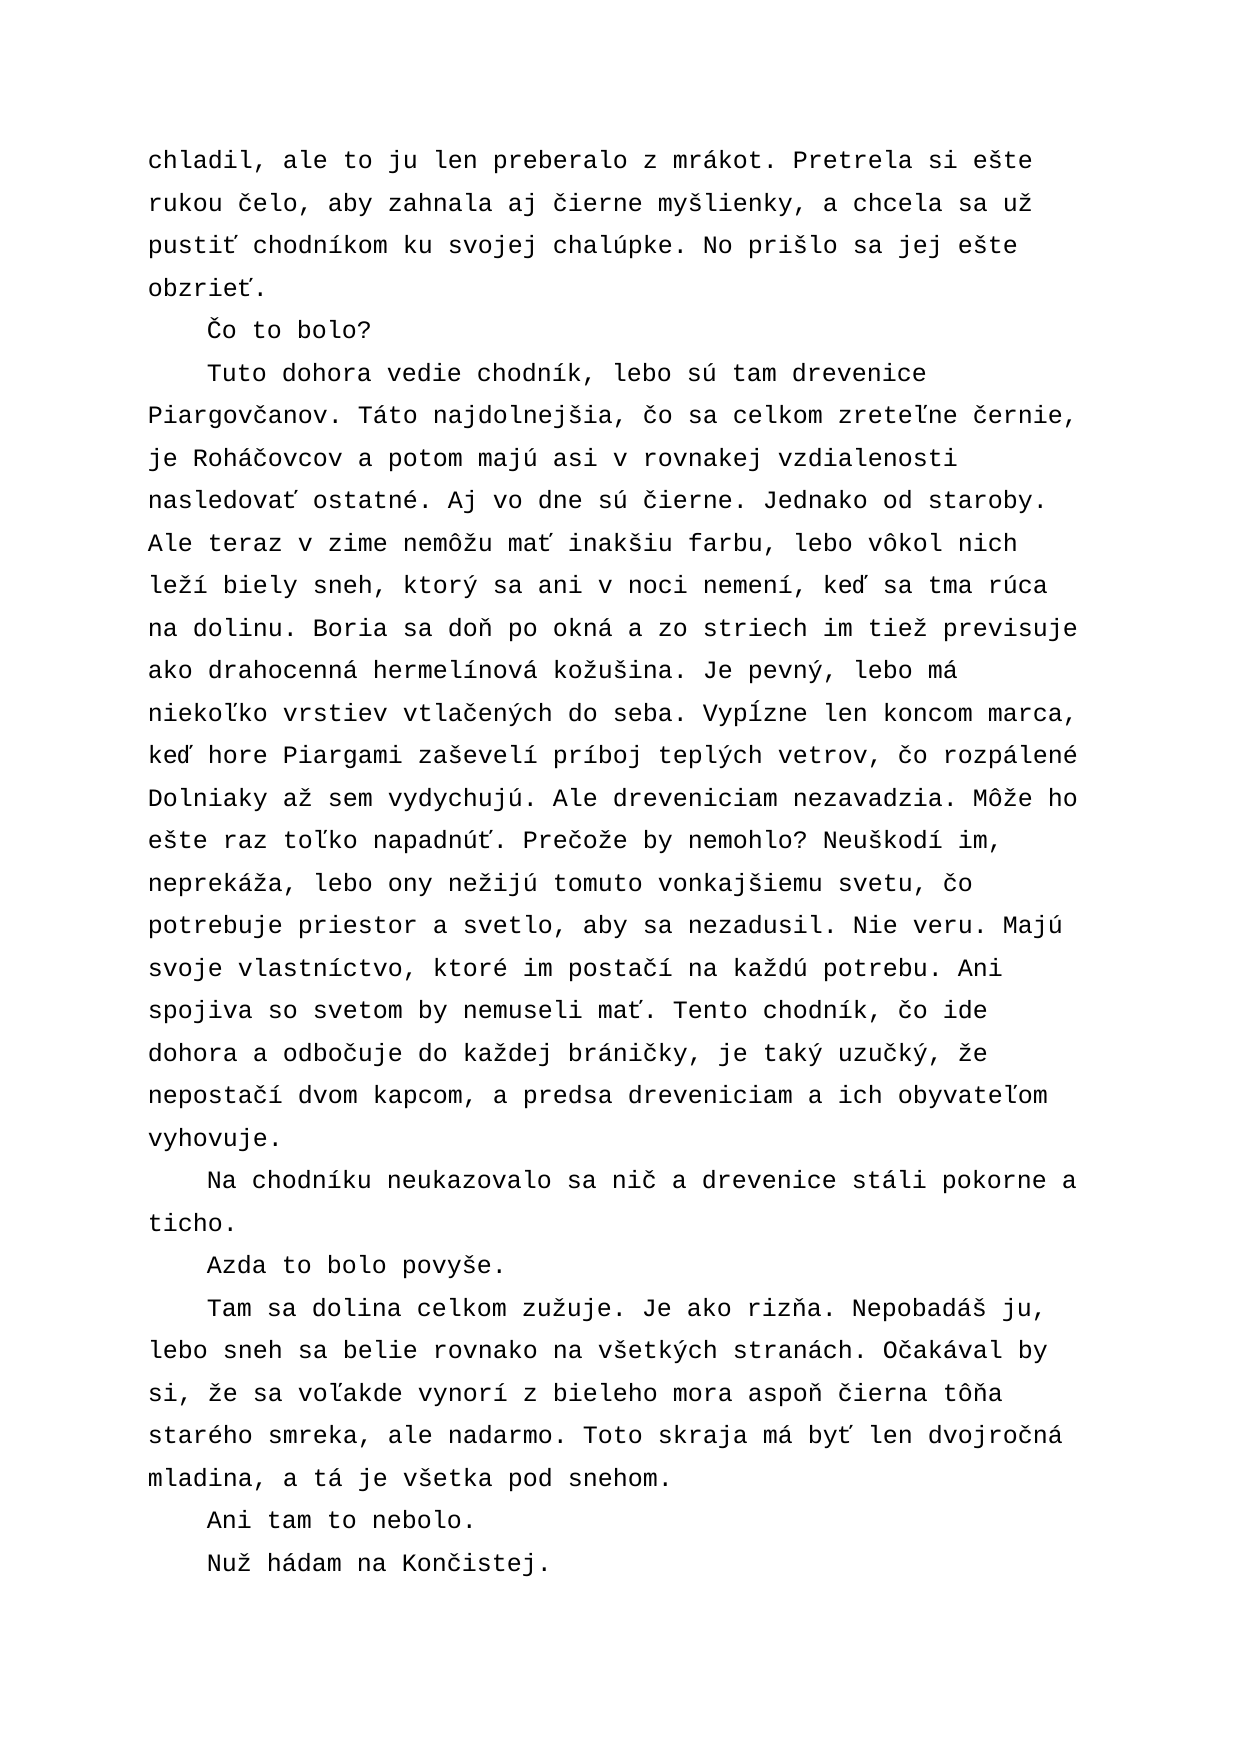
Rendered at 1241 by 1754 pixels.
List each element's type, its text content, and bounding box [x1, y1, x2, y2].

text chladil, ale to ju len preberalo z mrákot. Pretrela si ešte rukou čelo, aby zahnala aj čierne myšlienky, a chcela sa už pustiť chodníkom ku svojej chalúpke. No prišlo sa jej ešte obzrieť. [148, 148, 1092, 303]
text Tam sa dolina celkom zužuje. Je ako rizňa. Nepobadáš ju, lebo sneh sa belie rovnako na všetkých stranách. Očakával by si, že sa voľakde vynorí z bieleho mora aspoň čierna tôňa starého smreka, ale nadarmo. Toto skraja má byť len dvojročná mladina, a tá je všetka pod snehom. [148, 1295, 1092, 1493]
text Tuto dohora vedie chodník, lebo sú tam drevenice Piargovčanov. Táto najdolnejšia, čo sa celkom zreteľne černie, je Roháčovcov a potom majú asi v rovnakej vzdialenosti nasledovať ostatné. Aj vo dne sú čierne. Jednako od staroby. Ale teraz v zime nemôžu mať inakšiu farbu, lebo vôkol nich leží biely sneh, ktorý sa ani v noci nemení, keď sa tma rúca na dolinu. Boria sa doň po okná a zo striech im tiež previsuje ako drahocenná hermelínová kožušina. Je pevný, lebo má niekoľko vrstiev vtlačených do seba. Vypĺzne len koncom marca, keď hore Piargami zaševelí príboj teplých vetrov, čo rozpálené Dolniaky až sem vydychujú. Ale dreveniciam nezavadzia. Môže ho ešte raz toľko napadnúť. Prečože by nemohlo? Neuškodí im, neprekáža, lebo ony nežijú tomuto vonkajšiemu svetu, čo potrebuje priestor a svetlo, aby sa nezadusil. Nie veru. Majú svoje vlastníctvo, ktoré im postačí na každú potrebu. Ani spojiva so svetom by nemuseli mať. Tento chodník, čo ide dohora a odbočuje do každej bráničky, je taký uzučký, že nepostačí dvom kapcom, a predsa dreveniciam a ich obyvateľom vyhovuje. [148, 360, 1092, 1153]
text Nuž hádam na Končistej. [148, 1550, 1092, 1578]
text Ani tam to nebolo. [148, 1508, 1092, 1536]
text Na chodníku neukazovalo sa nič a drevenice stáli pokorne a ticho. [148, 1168, 1092, 1238]
text Azda to bolo povyše. [148, 1253, 1092, 1281]
text Čo to bolo? [148, 318, 1092, 346]
